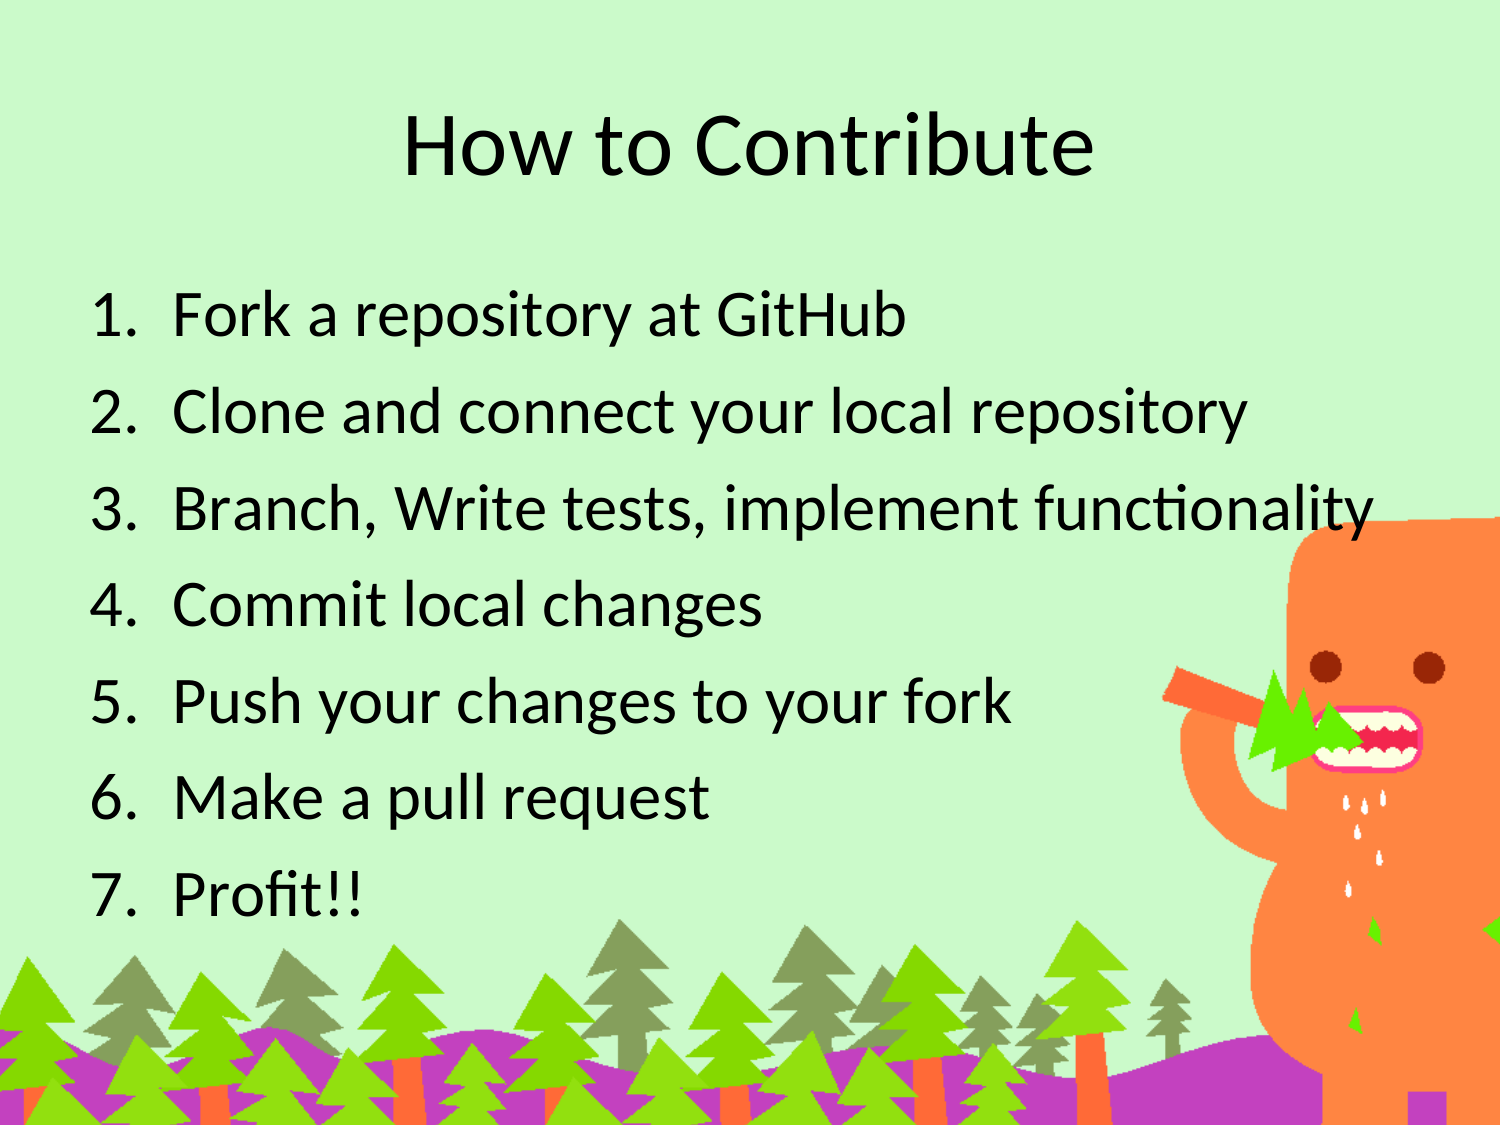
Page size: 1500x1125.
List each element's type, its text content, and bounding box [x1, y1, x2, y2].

text_box How to Contribute [75, 45, 1426, 233]
picture [0, 0, 1500, 1125]
text_box Fork a repository at GitHub Clone and connect your local repository Branch, Write tests, implement functionality Commit local changes Push your changes to your fork Make a pull request Profit!! [75, 262, 1426, 1005]
